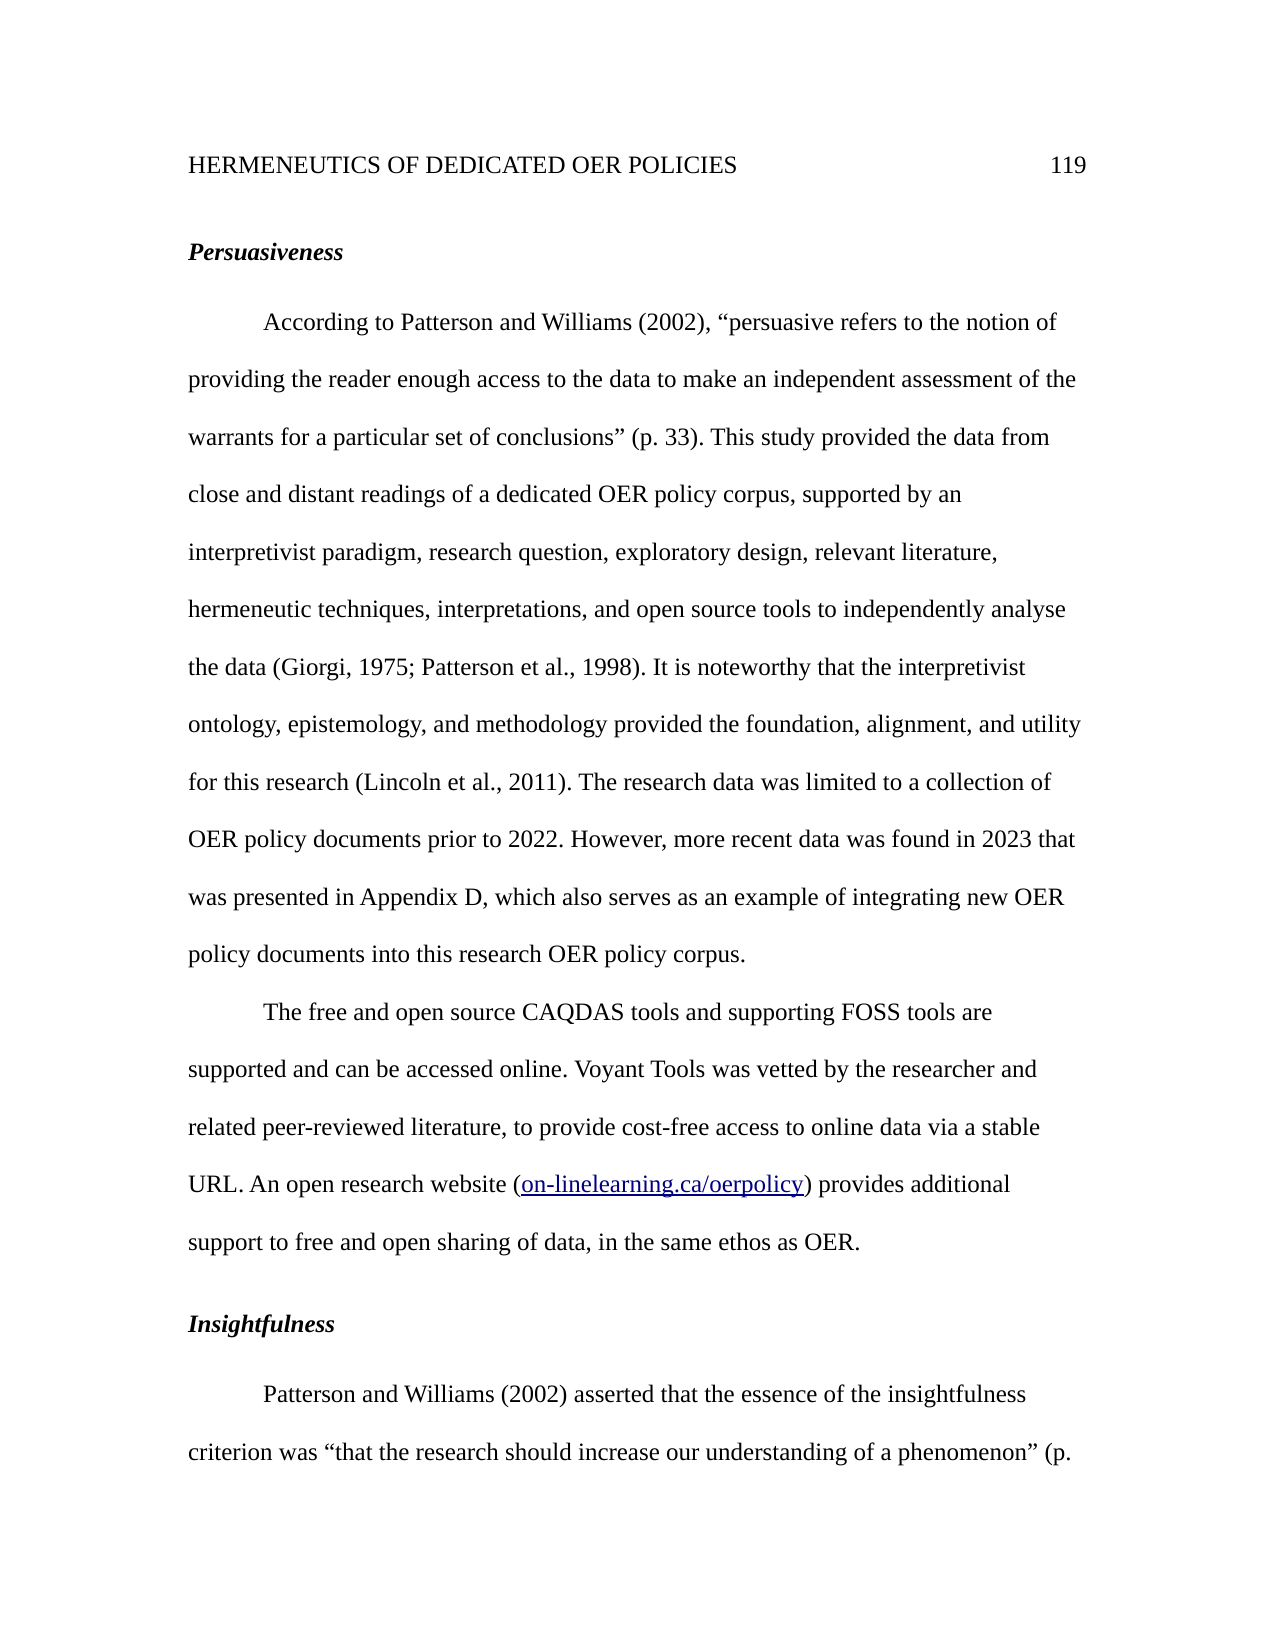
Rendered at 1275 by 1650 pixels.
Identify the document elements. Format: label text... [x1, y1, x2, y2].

text According to Patterson and Williams (2002), “persuasive refers to the notion of providing the reader enough access to the data to make an independent assessment of the warrants for a particular set of conclusions” (p. 33). This study provided the data from close and distant readings of a dedicated OER policy corpus, supported by an interpretivist paradigm, research question, exploratory design, relevant literature, hermeneutic techniques, interpretations, and open source tools to independently analyse the data (Giorgi, 1975; Patterson et al., 1998). It is noteworthy that the interpretivist ontology, epistemology, and methodology provided the foundation, alignment, and utility for this research (Lincoln et al., 2011). The research data was limited to a collection of OER policy documents prior to 2022. However, more recent data was found in 2023 that was presented in Appendix D, which also serves as an example of integrating new OER policy documents into this research OER policy corpus. [188, 307, 1087, 968]
text The free and open source CAQDAS tools and supporting FOSS tools are supported and can be accessed online. Voyant Tools was vetted by the researcher and related peer-reviewed literature, to provide cost-free access to online data via a stable URL. An open research website (on-linelearning.ca/oerpolicy) provides additional support to free and open sharing of data, in the same ethos as OER. [188, 997, 1087, 1256]
text Patterson and Williams (2002) asserted that the essence of the insightfulness criterion was “that the research should increase our understanding of a phenomenon” (p. [188, 1379, 1087, 1466]
subtitle Persuasiveness [188, 237, 1087, 266]
subtitle Insightfulness [188, 1309, 1087, 1338]
